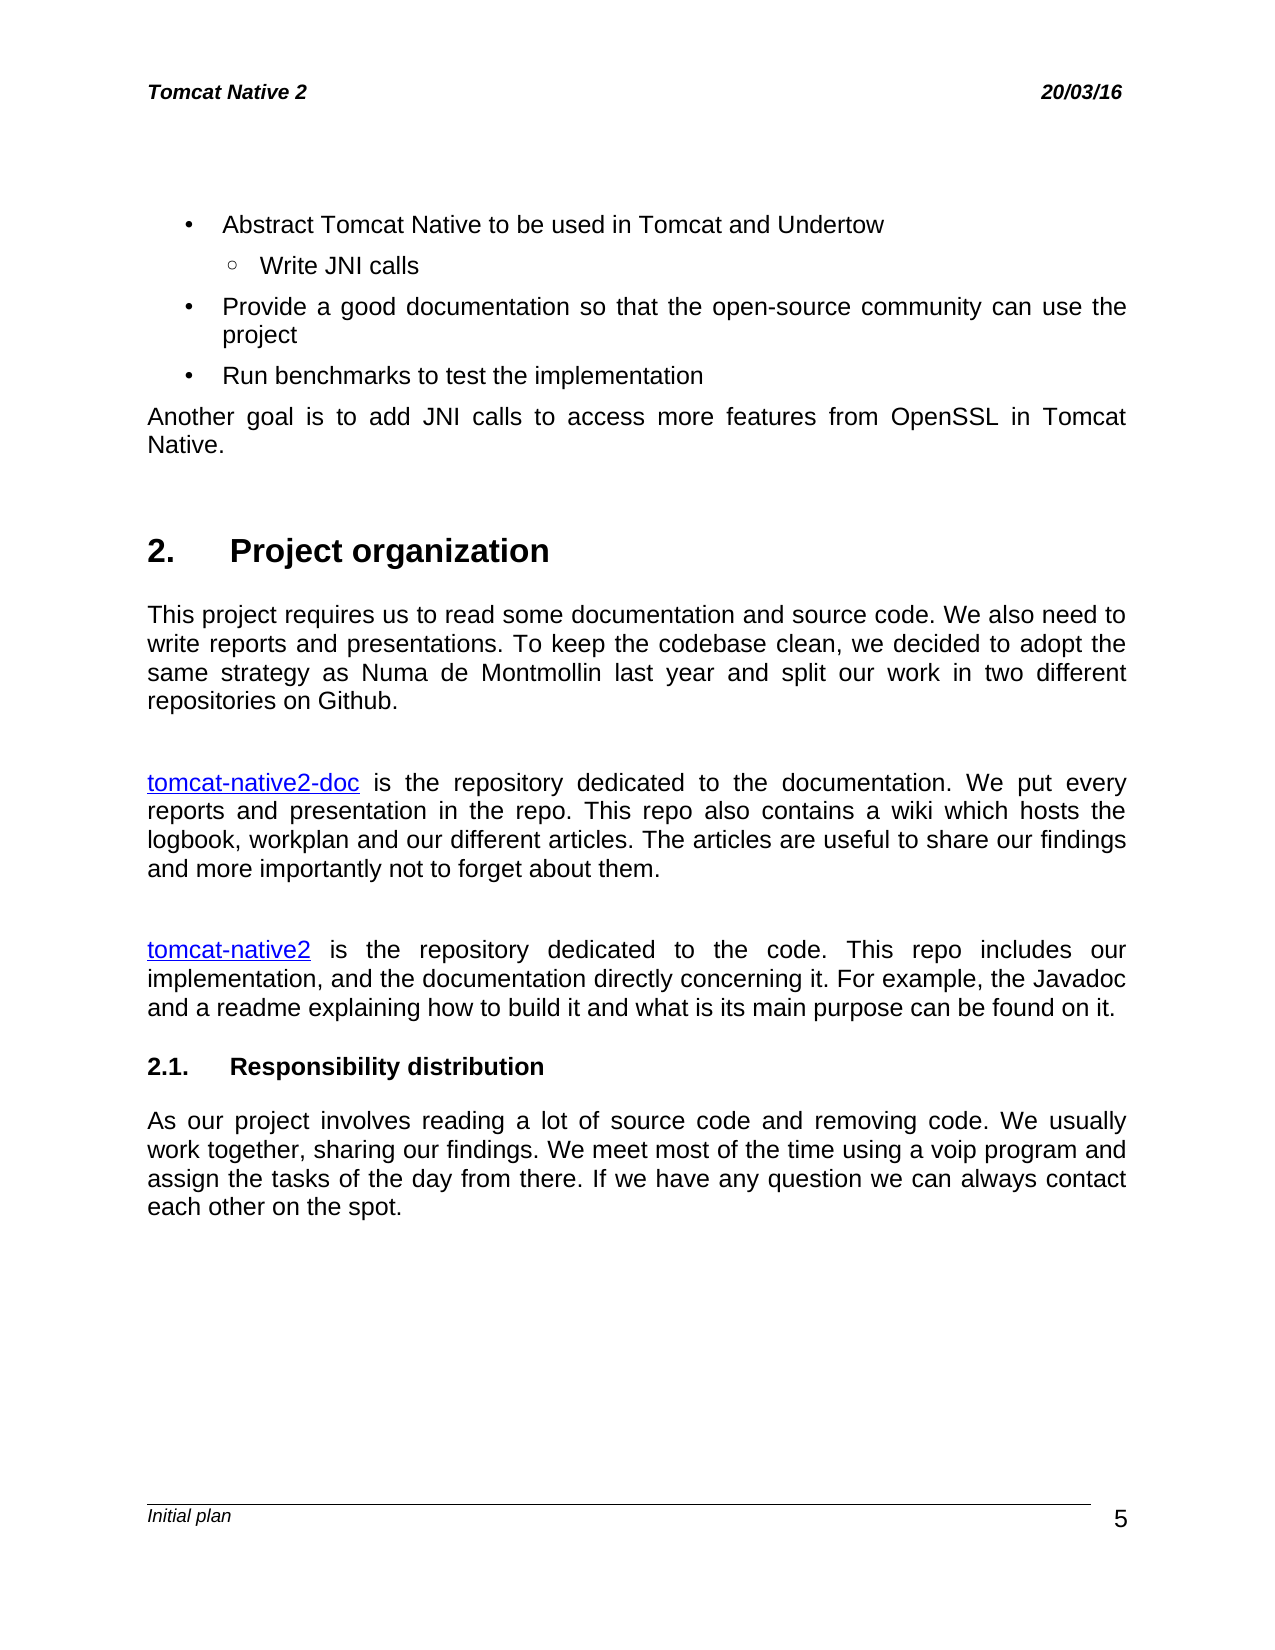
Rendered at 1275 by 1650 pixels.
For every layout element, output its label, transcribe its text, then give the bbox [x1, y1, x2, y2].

text tomcat-native2 is the repository dedicated to the code. This repo includes our implementation, and the documentation directly concerning it. For example, the Javadoc and a readme explaining how to build it and what is its main purpose can be found on it. [147, 935, 1128, 1021]
list Abstract Tomcat Native to be used in Tomcat and Undertow [184, 210, 1128, 239]
text Another goal is to add JNI calls to access more features from OpenSSL in Tomcat Native. [147, 402, 1128, 459]
text As our project involves reading a lot of source code and removing code. We usually work together, sharing our findings. We meet most of the time using a voip program and assign the tasks of the day from there. If we have any question we can always contact each other on the spot. [147, 1106, 1128, 1221]
subtitle Responsibility distribution [147, 1052, 1128, 1081]
text This project requires us to read some documentation and source code. We also need to write reports and presentations. To keep the codebase clean, we decided to adopt the same strategy as Numa de Montmollin last year and split our work in two different repositories on Github. [147, 600, 1128, 715]
list Write JNI calls [222, 251, 1128, 279]
list Provide a good documentation so that the open-source community can use the project [184, 291, 1128, 349]
text tomcat-native2-doc is the repository dedicated to the documentation. We put every reports and presentation in the repo. This repo also contains a wiki which hosts the logbook, workplan and our different articles. The articles are useful to share our findings and more importantly not to forget about them. [147, 768, 1128, 883]
subtitle Project organization [147, 531, 1128, 569]
list Run benchmarks to test the implementation [184, 361, 1128, 390]
